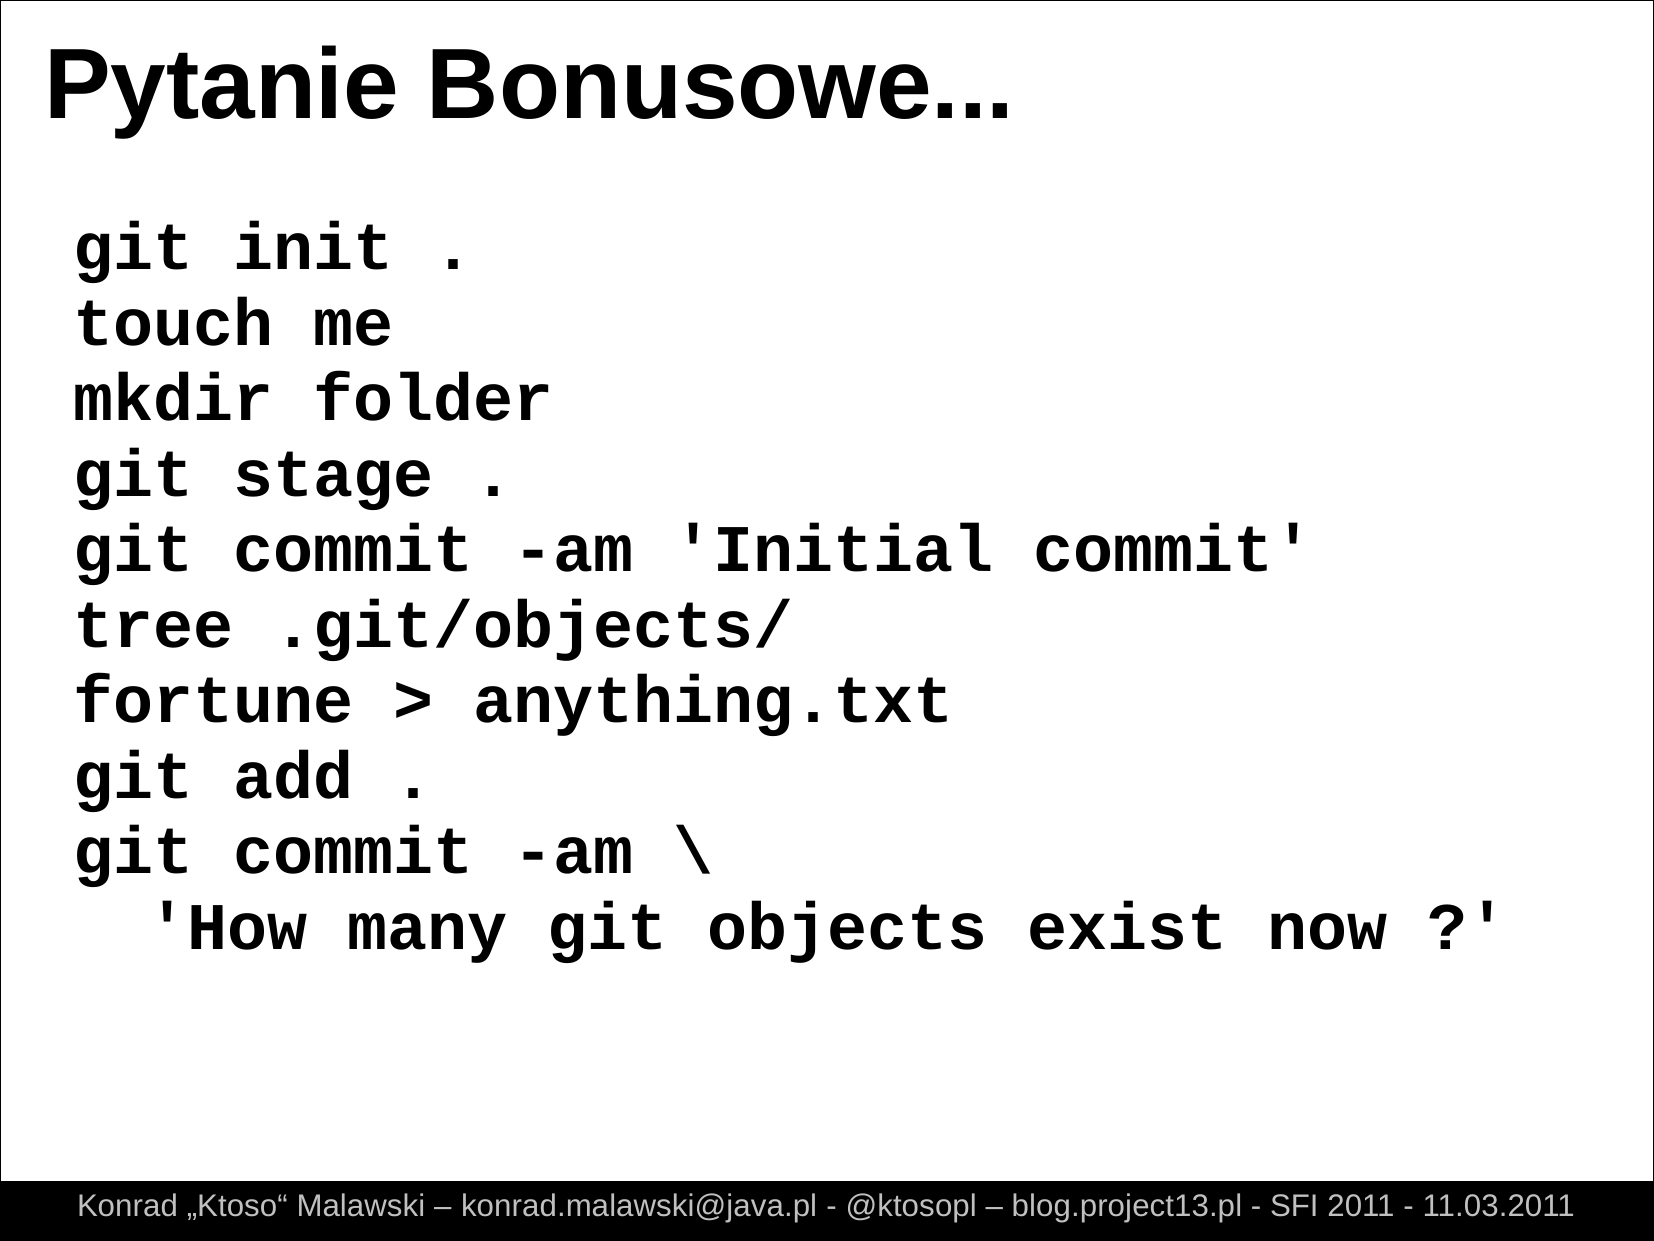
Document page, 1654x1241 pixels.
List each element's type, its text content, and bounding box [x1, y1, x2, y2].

text_box git init . touch me mkdir folder git stage . git commit -am 'Initial commit' tree .git/objects/ fortune > anything.txt git add . git commit -am \ 'How many git objects exist now ?' [59, 206, 1595, 977]
text_box Pytanie Bonusowe... [29, 21, 1654, 148]
text_box Konrad „Ktoso“ Malawski – konrad.malawski@java.pl - @ktosopl – blog.project13.pl - SFI 2011 - 11.03.2011 [0, 1181, 1654, 1238]
